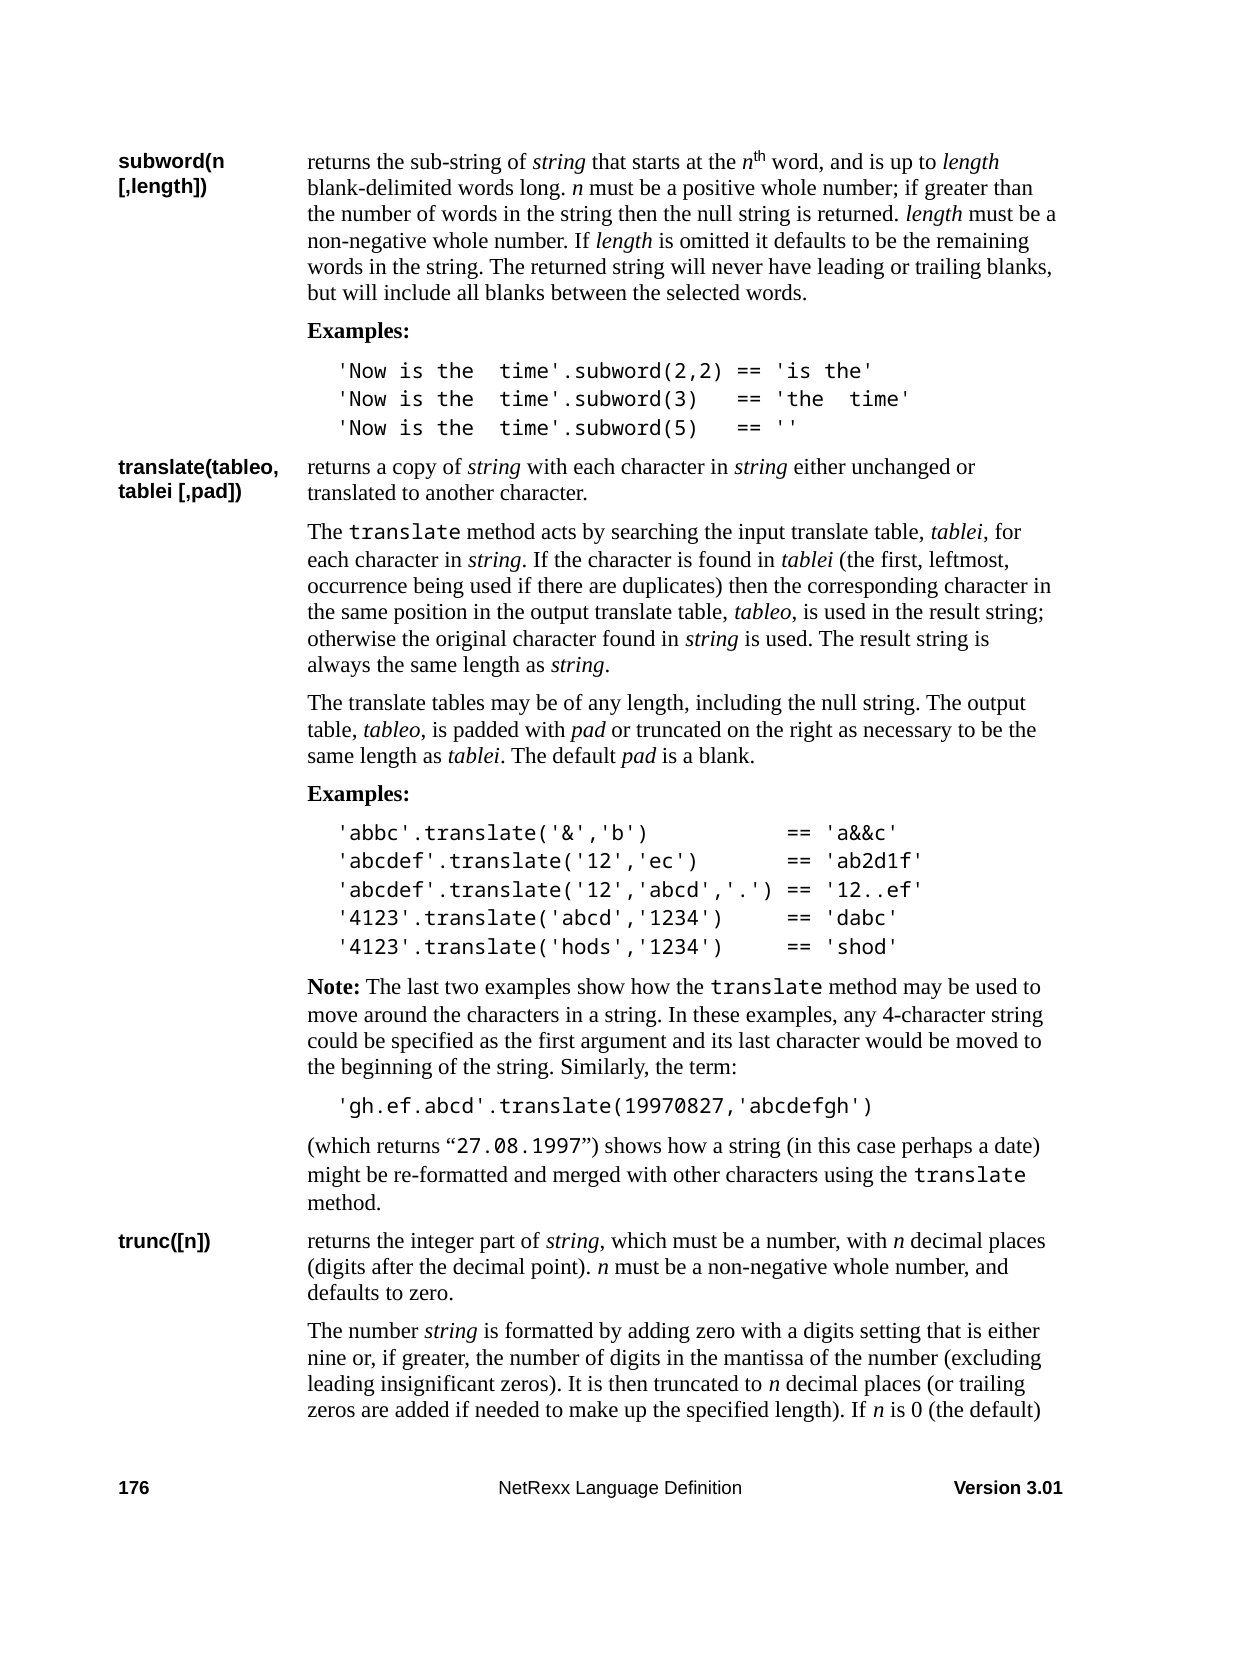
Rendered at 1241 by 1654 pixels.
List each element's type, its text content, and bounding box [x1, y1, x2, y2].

table_cell returns the sub-string of string that starts at the nth word, and is up to length blank-delimited words long. n must be a positive whole number; if greater than the number of words in the string then the null string is returned. length must be a non-negative whole number. If length is omitted it defaults to be the remaining words in the string. The returned string will never have leading or trailing blanks, but will include all blanks between the selected words. Examples: 'Now is the time'.subword(2,2) == 'is the' 'Now is the time'.subword(3) == 'the time' 'Now is the time'.subword(5) == '' [307, 148, 1063, 453]
table_cell trunc([n]) [118, 1227, 307, 1423]
table_cell translate(tableo, tablei [,pad]) [118, 453, 307, 1227]
table_cell subword(n [,length]) [118, 148, 307, 453]
table_cell returns the integer part of string, which must be a number, with n decimal places (digits after the decimal point). n must be a non-negative whole number, and defaults to zero. The number string is formatted by adding zero with a digits setting that is either nine or, if greater, the number of digits in the mantissa of the number (excluding leading insignificant zeros). It is then truncated to n decimal places (or trailing zeros are added if needed to make up the specified length). If n is 0 (the default) [307, 1227, 1063, 1423]
table_cell returns a copy of string with each character in string either unchanged or translated to another character. The translate method acts by searching the input translate table, tablei, for each character in string. If the character is found in tablei (the first, leftmost, occurrence being used if there are duplicates) then the corresponding character in the same position in the output translate table, tableo, is used in the result string; otherwise the original character found in string is used. The result string is always the same length as string. The translate tables may be of any length, including the null string. The output table, tableo, is padded with pad or truncated on the right as necessary to be the same length as tablei. The default pad is a blank. Examples: 'abbc'.translate('&','b') == 'a&&c' 'abcdef'.translate('12','ec') == 'ab2d1f' 'abcdef'.translate('12','abcd','.') == '12..ef' '4123'.translate('abcd','1234') == 'dabc' '4123'.translate('hods','1234') == 'shod' Note: The last two examples show how the translate method may be used to move around the characters in a string. In these examples, any 4-character string could be specified as the first argument and its last character would be moved to the beginning of the string. Similarly, the term: 'gh.ef.abcd'.translate(19970827,'abcdefgh') (which returns “27.08.1997”) shows how a string (in this case perhaps a date) might be re-formatted and merged with other characters using the translate method. [307, 453, 1063, 1227]
